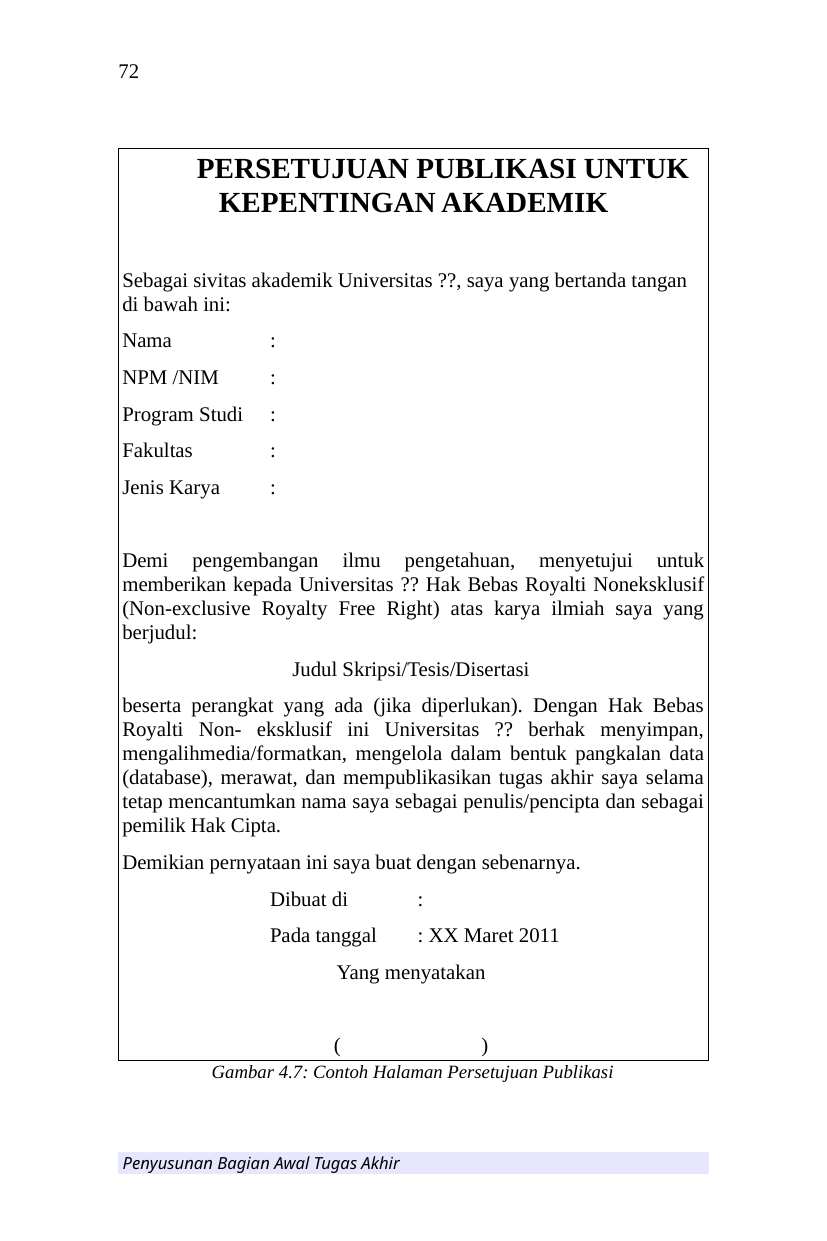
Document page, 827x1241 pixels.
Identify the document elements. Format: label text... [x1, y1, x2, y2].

text Demi pengembangan ilmu pengetahuan, menyetujui untuk memberikan kepada Universitas ?? Hak Bebas Royalti Noneksklusif (Non-exclusive Royalty Free Right) atas karya ilmiah saya yang berjudul: [122, 548, 705, 644]
text Pada tanggal : XX Maret 2011 [122, 923, 705, 947]
text Dibuat di : [122, 886, 705, 911]
text Nama : [122, 328, 705, 352]
text Jenis Karya : [122, 474, 705, 499]
text Fakultas : [122, 438, 705, 462]
text NPM /NIM : [122, 365, 705, 389]
text PERSETUJUAN PUBLIKASI UNTUK KEPENTINGAN AKADEMIK [122, 152, 705, 219]
text Demikian pernyataan ini saya buat dengan sebenarnya. [122, 850, 705, 874]
text Gambar 4.7: Contoh Halaman Persetujuan Publikasi [118, 1061, 709, 1082]
text beserta perangkat yang ada (jika diperlukan). Dengan Hak Bebas Royalti Non- eksklusif ini Universitas ?? berhak menyimpan, mengalihmedia/formatkan, mengelola dalam bentuk pangkalan data (database), merawat, dan mempublikasikan tugas akhir saya selama tetap mencantumkan nama saya sebagai penulis/pencipta dan sebagai pemilik Hak Cipta. [122, 693, 705, 837]
text [119, 149, 708, 1060]
text Yang menyatakan [122, 959, 705, 984]
text Program Studi : [122, 401, 705, 426]
text ( ) [122, 1033, 705, 1057]
text Judul Skripsi/Tesis/Disertasi [122, 656, 705, 681]
text Sebagai sivitas akademik Universitas ??, saya yang bertanda tangan di bawah ini: [122, 268, 705, 316]
